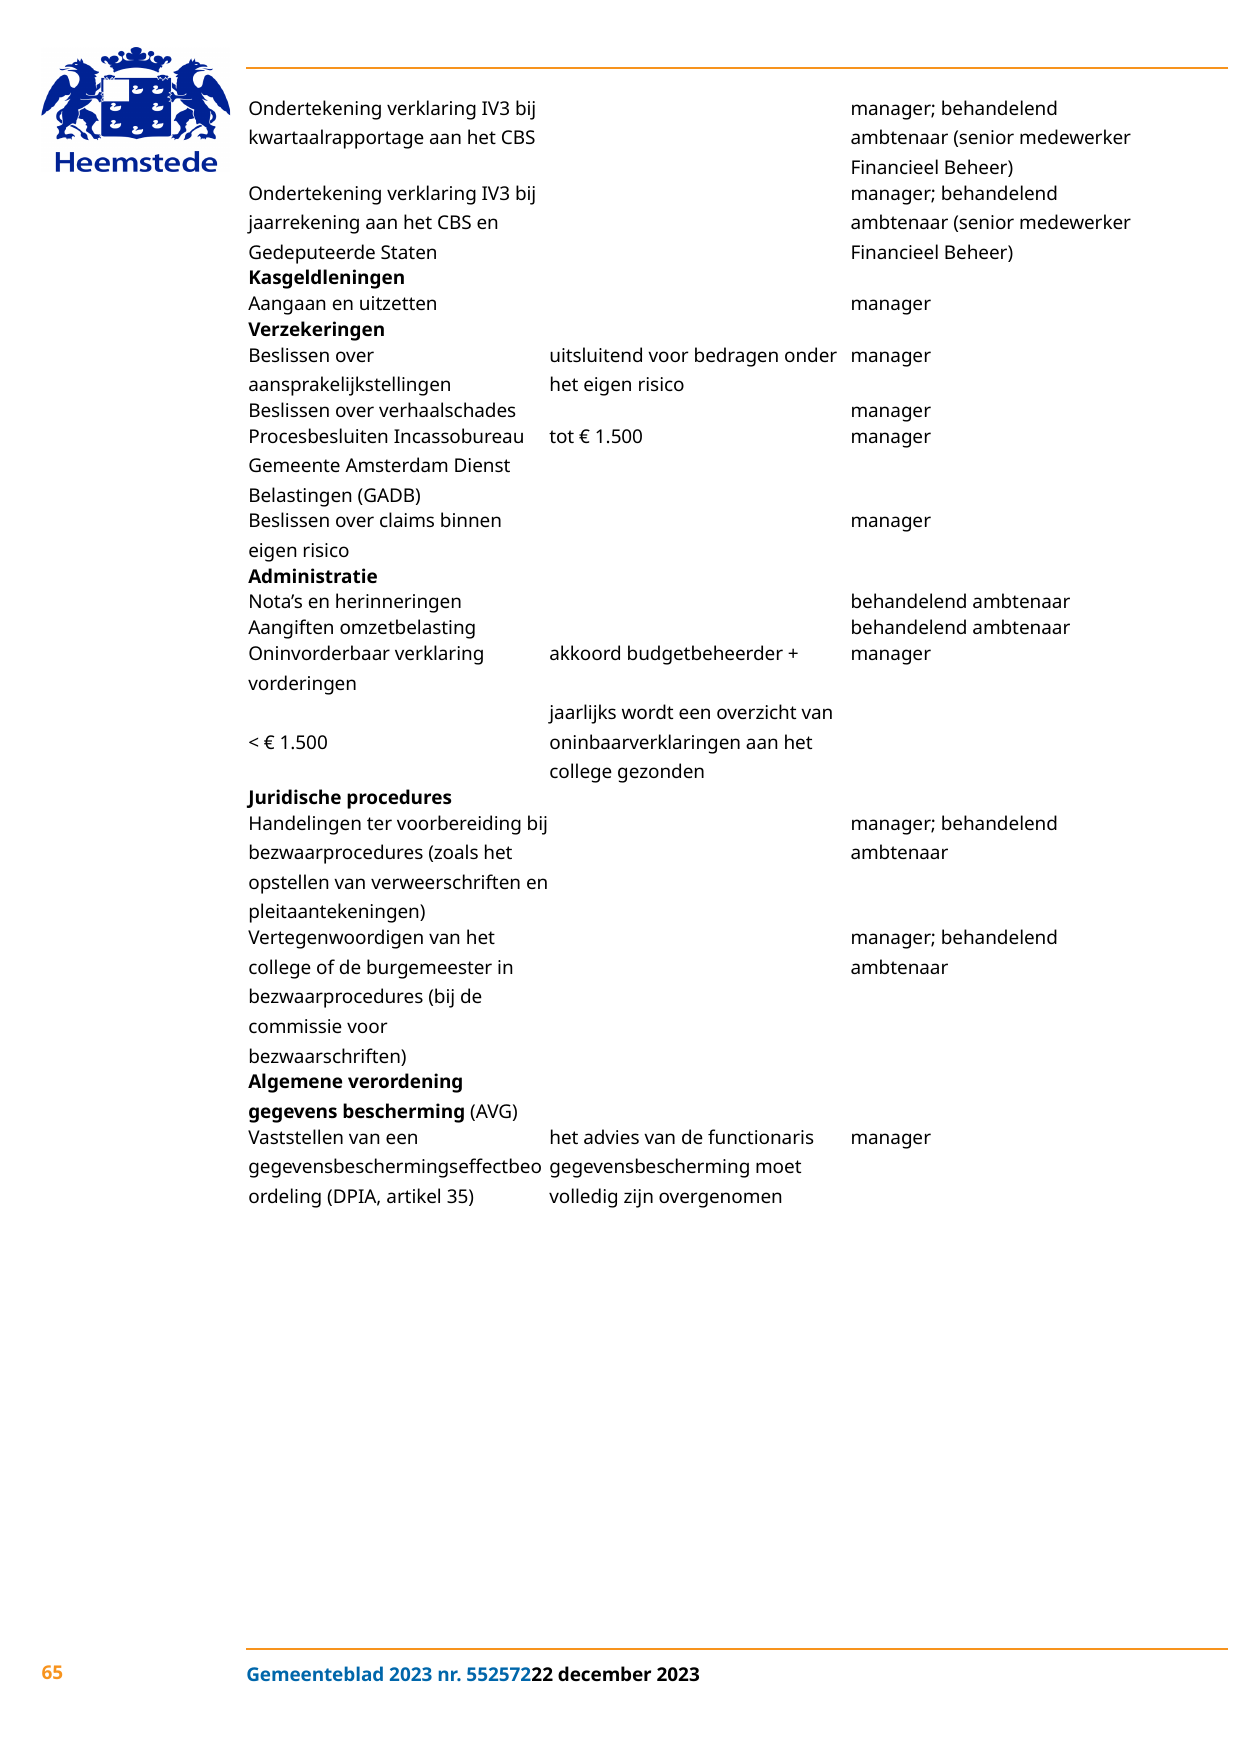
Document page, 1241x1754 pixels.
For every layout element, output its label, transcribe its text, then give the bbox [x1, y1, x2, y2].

table_cell manager [850, 397, 1152, 423]
table_cell [549, 784, 850, 810]
table_cell Procesbesluiten Incassobureau Gemeente Amsterdam Dienst Belastingen (GADB) [248, 423, 549, 508]
table_cell behandelend ambtenaar [850, 615, 1152, 640]
table_cell Kasgeldleningen [248, 265, 549, 290]
table_cell [549, 95, 850, 180]
table_cell Beslissen over aansprakelijkstellingen [248, 342, 549, 397]
table_cell manager [850, 1124, 1152, 1209]
table_cell manager [850, 342, 1152, 397]
table_cell [549, 265, 850, 290]
table_cell [549, 1069, 850, 1124]
table_cell [850, 265, 1152, 290]
table_cell Oninvorderbaar verklaring vorderingen < € 1.500 [248, 640, 549, 784]
table_cell [549, 589, 850, 614]
table_cell behandelend ambtenaar [850, 589, 1152, 614]
table_cell Juridische procedures [248, 784, 549, 810]
table_cell manager [850, 423, 1152, 508]
table_cell uitsluitend voor bedragen onder het eigen risico [549, 342, 850, 397]
table_cell het advies van de functionaris gegevensbescherming moet volledig zijn overgenomen [549, 1124, 850, 1209]
table_cell Beslissen over claims binnen eigen risico [248, 508, 549, 563]
table_cell [549, 563, 850, 589]
table_cell Beslissen over verhaalschades [248, 397, 549, 423]
table_cell [549, 316, 850, 342]
table_cell Administratie [248, 563, 549, 589]
table_cell Nota’s en herinneringen [248, 589, 549, 614]
table_cell manager [850, 640, 1152, 784]
table_cell manager; behandelend ambtenaar (senior medewerker Financieel Beheer) [850, 180, 1152, 264]
table_cell [549, 508, 850, 563]
table_cell manager; behandelend ambtenaar [850, 810, 1152, 924]
table_cell manager; behandelend ambtenaar (senior medewerker Financieel Beheer) [850, 95, 1152, 180]
table_cell [850, 316, 1152, 342]
table_cell [549, 180, 850, 264]
table_cell Verzekeringen [248, 316, 549, 342]
table_cell manager [850, 508, 1152, 563]
picture [41, 47, 231, 172]
table_cell Algemene verordening gegevens bescherming (AVG) [248, 1069, 549, 1124]
table_cell [850, 563, 1152, 589]
table_cell Handelingen ter voorbereiding bij bezwaarprocedures (zoals het opstellen van verweerschriften en pleitaantekeningen) [248, 810, 549, 924]
table_cell [850, 784, 1152, 810]
table_cell [549, 290, 850, 316]
table_cell [850, 1069, 1152, 1124]
table_cell manager [850, 290, 1152, 316]
table_cell Aangaan en uitzetten [248, 290, 549, 316]
table_cell [549, 615, 850, 640]
table_cell manager; behandelend ambtenaar [850, 925, 1152, 1068]
table_cell tot € 1.500 [549, 423, 850, 508]
table_cell Ondertekening verklaring IV3 bij jaarrekening aan het CBS en Gedeputeerde Staten [248, 180, 549, 264]
table_cell [549, 810, 850, 924]
table_cell Ondertekening verklaring IV3 bij kwartaalrapportage aan het CBS [248, 95, 549, 180]
table_cell Vaststellen van een gegevensbeschermingseffectbeoordeling (DPIA, artikel 35) [248, 1124, 549, 1209]
table_cell Vertegenwoordigen van het college of de burgemeester in bezwaarprocedures (bij de commissie voor bezwaarschriften) [248, 925, 549, 1068]
table_cell [549, 397, 850, 423]
table_cell Aangiften omzetbelasting [248, 615, 549, 640]
table_cell akkoord budgetbeheerder + jaarlijks wordt een overzicht van oninbaarverklaringen aan het college gezonden [549, 640, 850, 784]
table_cell [549, 925, 850, 1068]
